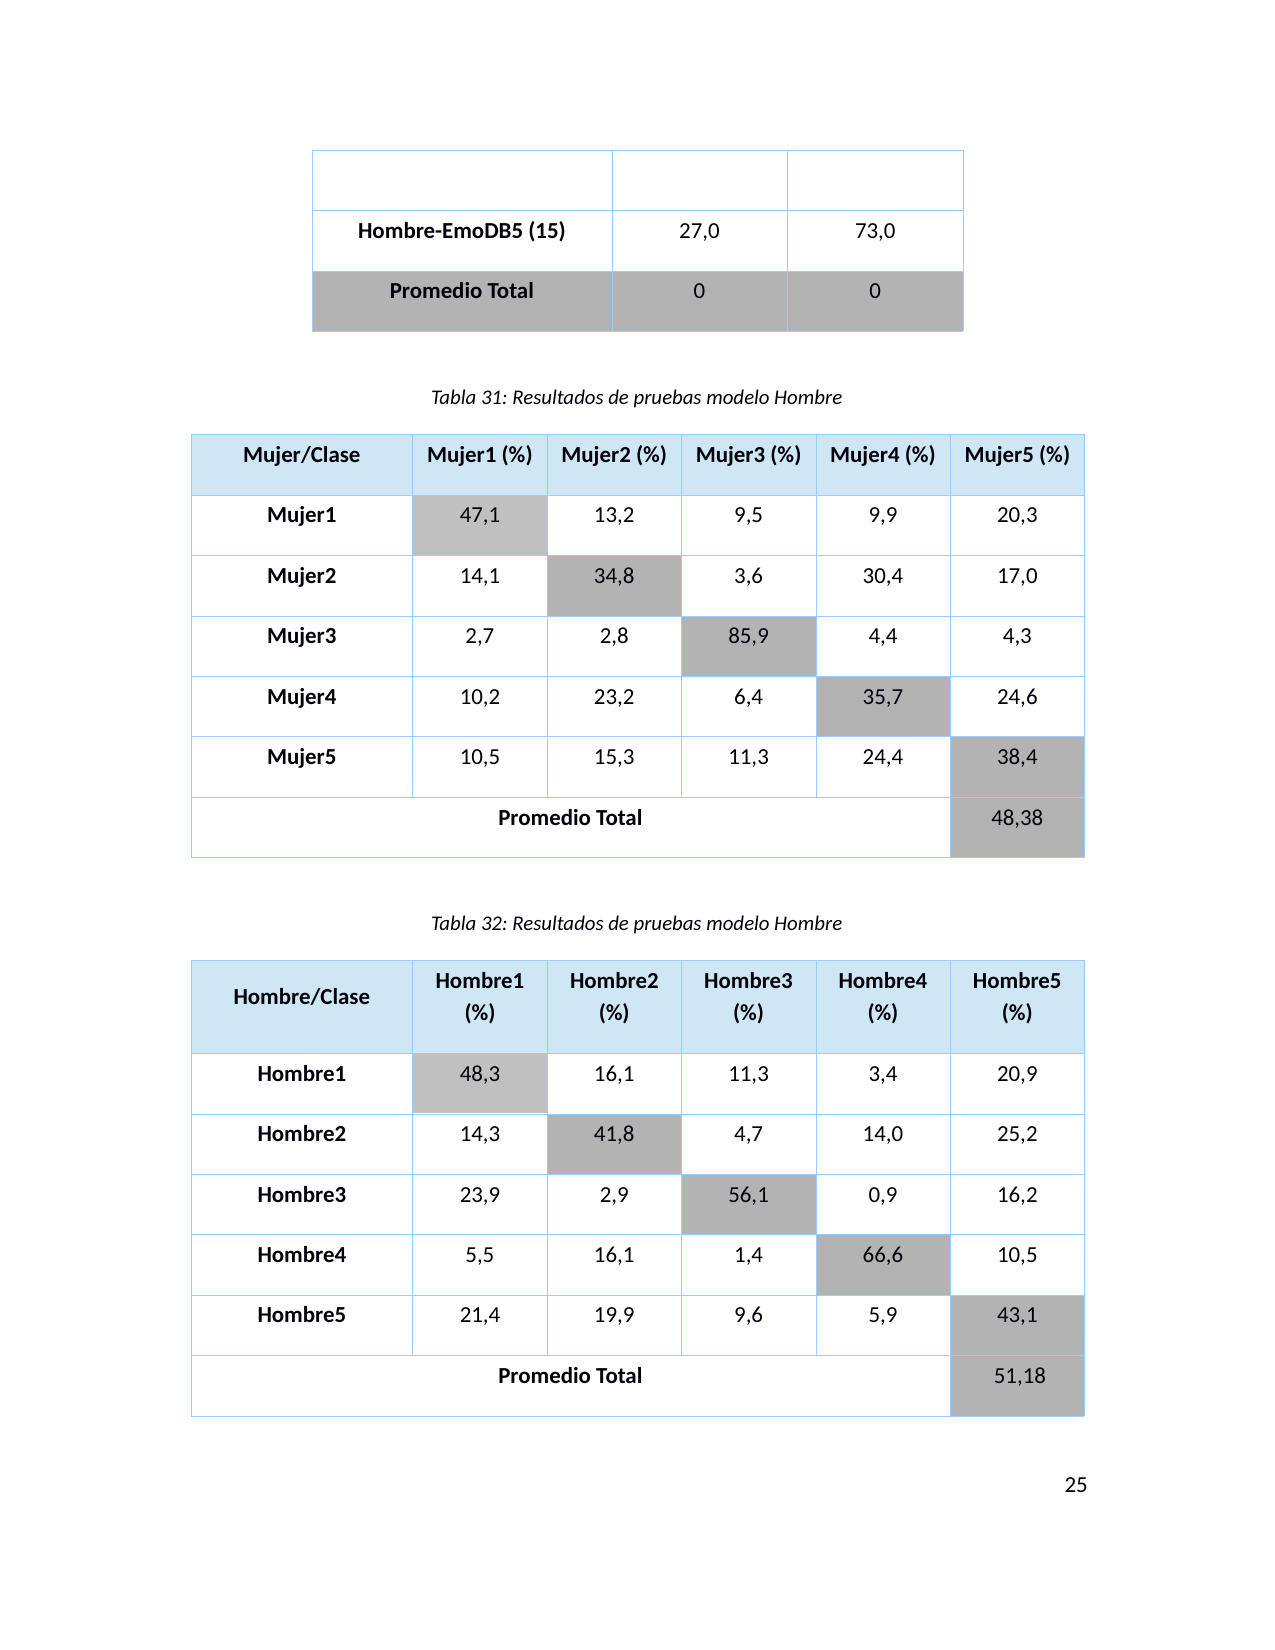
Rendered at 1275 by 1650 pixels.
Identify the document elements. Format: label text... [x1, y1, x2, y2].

table_cell 4,7 [682, 1115, 816, 1174]
table_cell Hombre3 [192, 1175, 412, 1234]
table_cell 16,1 [548, 1054, 681, 1113]
table_cell 16,1 [548, 1235, 681, 1295]
list Tabla 32: Resultados de pruebas modelo Hombre [187, 910, 1087, 936]
table_cell Promedio Total [313, 272, 612, 331]
table_header Hombre4 (%) [817, 961, 950, 1053]
table_cell 6,4 [682, 677, 816, 736]
table_cell 35,7 [817, 677, 950, 736]
table_cell 9,5 [682, 496, 816, 555]
table_cell Mujer1 [192, 496, 412, 555]
table_cell [313, 151, 612, 210]
table_cell 73,0 [788, 211, 963, 271]
table_cell 5,9 [817, 1296, 950, 1355]
table_cell Mujer4 [192, 677, 412, 736]
table_cell 4,3 [951, 617, 1084, 676]
table_cell 51,18 [951, 1356, 1084, 1416]
table_header Hombre/Clase [192, 961, 412, 1053]
table_cell Hombre-EmoDB5 (15) [313, 211, 612, 271]
table_cell Hombre4 [192, 1235, 412, 1295]
table_cell 20,3 [951, 496, 1084, 555]
table_cell 23,9 [413, 1175, 547, 1234]
table_cell 10,5 [951, 1235, 1084, 1295]
table_cell 15,3 [548, 737, 681, 797]
table_cell Mujer5 [192, 737, 412, 797]
table_header Hombre3 (%) [682, 961, 816, 1053]
table_cell 43,1 [951, 1296, 1084, 1355]
table_header Hombre2 (%) [548, 961, 681, 1053]
table_header Hombre1 (%) [413, 961, 547, 1053]
table_cell 3,4 [817, 1054, 950, 1113]
table_cell 4,4 [817, 617, 950, 676]
table_cell 5,5 [413, 1235, 547, 1295]
table_cell Mujer3 [192, 617, 412, 676]
table_cell 34,8 [548, 556, 681, 616]
table_cell 16,2 [951, 1175, 1084, 1234]
table_header Mujer4 (%) [817, 435, 950, 495]
table_header Mujer/Clase [192, 435, 412, 495]
table_cell 85,9 [682, 617, 816, 676]
table_cell 25,2 [951, 1115, 1084, 1174]
table_cell 11,3 [682, 1054, 816, 1113]
table_cell 11,3 [682, 737, 816, 797]
table_cell 66,6 [817, 1235, 950, 1295]
table_cell 13,2 [548, 496, 681, 555]
table_cell Mujer2 [192, 556, 412, 616]
list Tabla 31: Resultados de pruebas modelo Hombre [187, 384, 1087, 410]
table_header Hombre5 (%) [951, 961, 1084, 1053]
table_cell 48,38 [951, 798, 1084, 857]
table_cell 2,9 [548, 1175, 681, 1234]
table_cell 14,1 [413, 556, 547, 616]
table_cell 14,3 [413, 1115, 547, 1174]
table_cell 17,0 [951, 556, 1084, 616]
table_cell 19,9 [548, 1296, 681, 1355]
table_header Mujer1 (%) [413, 435, 547, 495]
table_cell Hombre2 [192, 1115, 412, 1174]
table_cell 20,9 [951, 1054, 1084, 1113]
table_cell 24,4 [817, 737, 950, 797]
table_cell Promedio Total [192, 1356, 950, 1416]
table_cell Hombre1 [192, 1054, 412, 1113]
table_cell 30,4 [817, 556, 950, 616]
table_header Mujer3 (%) [682, 435, 816, 495]
table_cell 24,6 [951, 677, 1084, 736]
table_cell 0,9 [817, 1175, 950, 1234]
table_header Mujer5 (%) [951, 435, 1084, 495]
table_cell 56,1 [682, 1175, 816, 1234]
table_cell 3,6 [682, 556, 816, 616]
table_cell 10,2 [413, 677, 547, 736]
table_cell 38,4 [951, 737, 1084, 797]
table_cell 23,2 [548, 677, 681, 736]
table_cell 10,5 [413, 737, 547, 797]
table_cell 65,64 [788, 272, 963, 331]
table_cell 48,3 [413, 1054, 547, 1113]
table_cell [788, 151, 963, 210]
table_cell 47,1 [413, 496, 547, 555]
table_cell 41,8 [548, 1115, 681, 1174]
table_cell 1,4 [682, 1235, 816, 1295]
table_cell 2,8 [548, 617, 681, 676]
table_cell 9,6 [682, 1296, 816, 1355]
table_cell 14,0 [817, 1115, 950, 1174]
table_cell 27,0 [613, 211, 787, 271]
table_cell 2,7 [413, 617, 547, 676]
table_cell [613, 151, 787, 210]
table_cell 34,36 [613, 272, 787, 331]
table_cell Promedio Total [192, 798, 950, 857]
table_cell 21,4 [413, 1296, 547, 1355]
table_cell Hombre5 [192, 1296, 412, 1355]
table_cell 9,9 [817, 496, 950, 555]
table_header Mujer2 (%) [548, 435, 681, 495]
